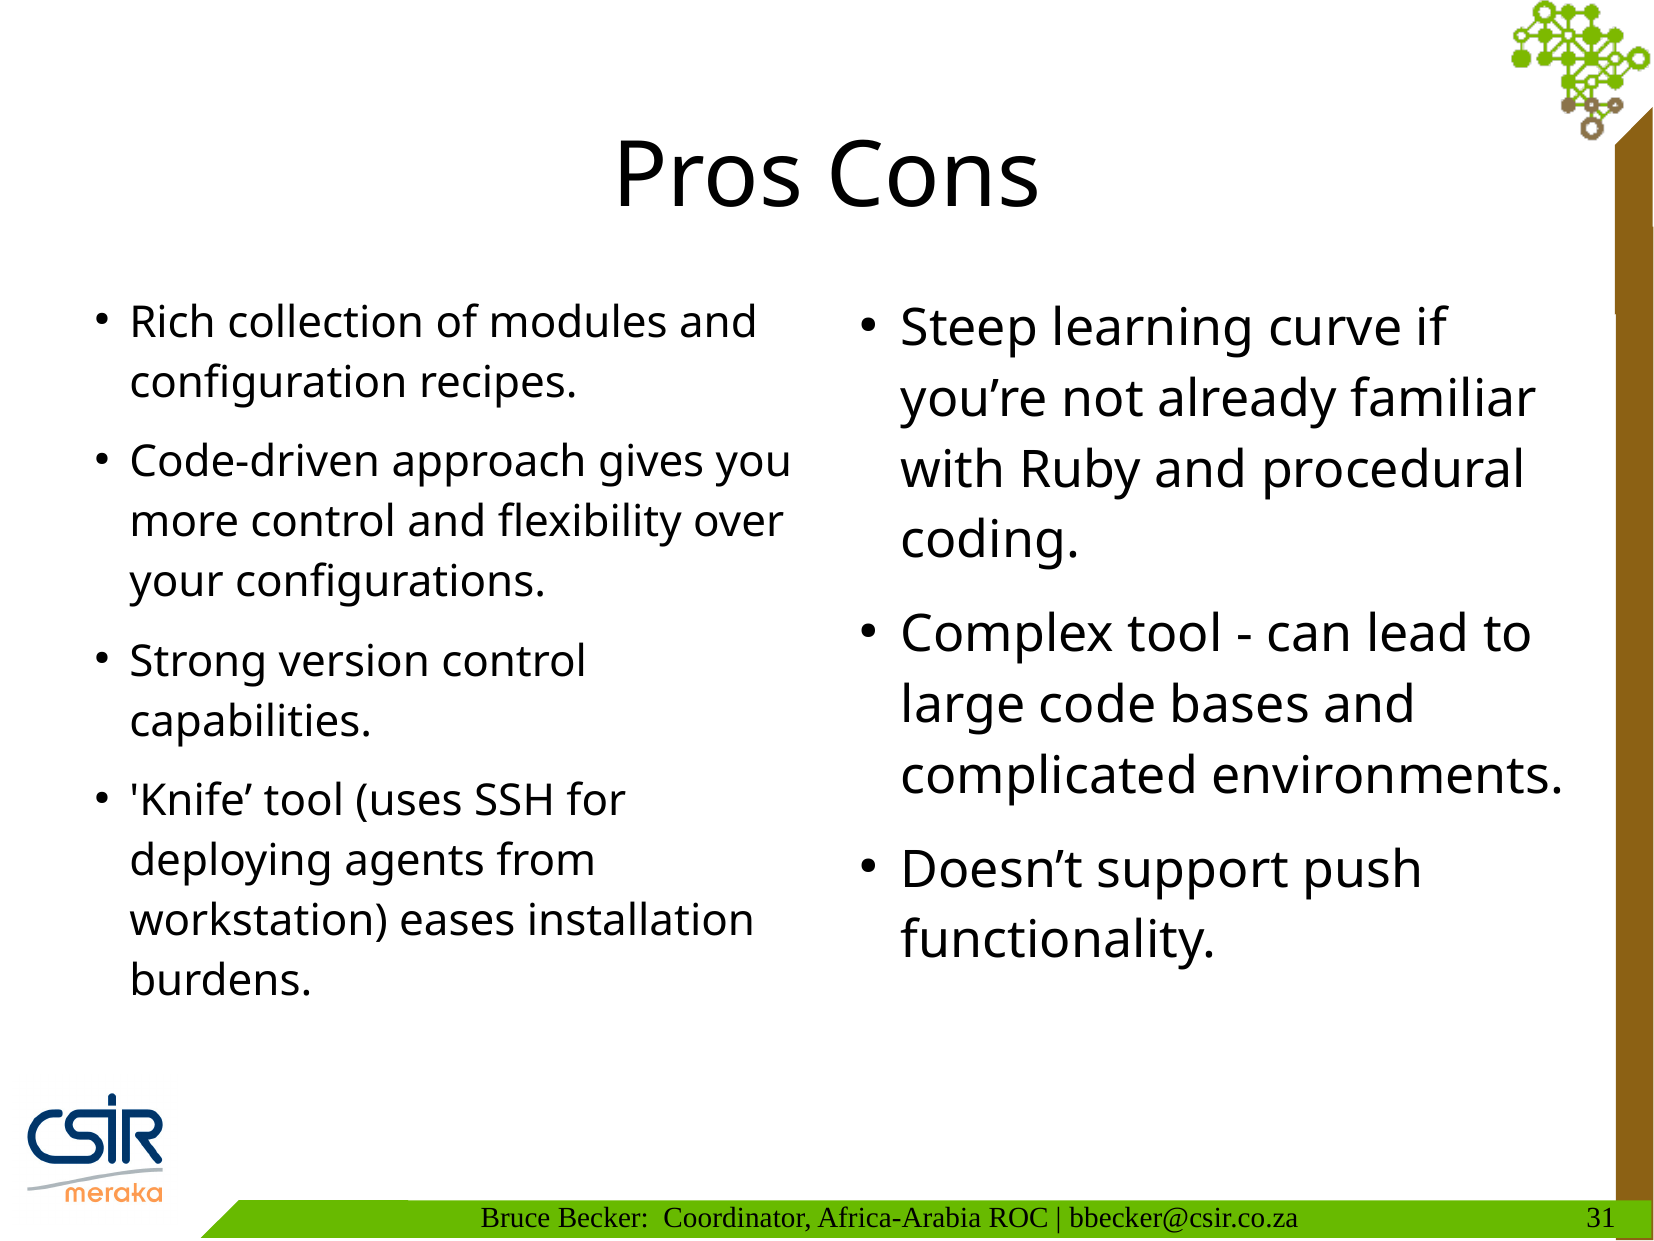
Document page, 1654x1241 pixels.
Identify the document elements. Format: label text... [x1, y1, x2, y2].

list Steep learning curve if you’re not already familiar with Ruby and procedural coding. Complex tool - can lead to large code bases and complicated environments. Doesn’t support push functionality. [845, 290, 1572, 1010]
list Rich collection of modules and configuration recipes. Code-driven approach gives you more control and flexibility over your configurations. Strong version control capabilities. 'Knife’ tool (uses SSH for deploying agents from workstation) eases installation burdens. [82, 290, 809, 1010]
picture [1503, 0, 1654, 144]
title Pros Cons [82, 67, 1571, 275]
picture [12, 1074, 178, 1225]
